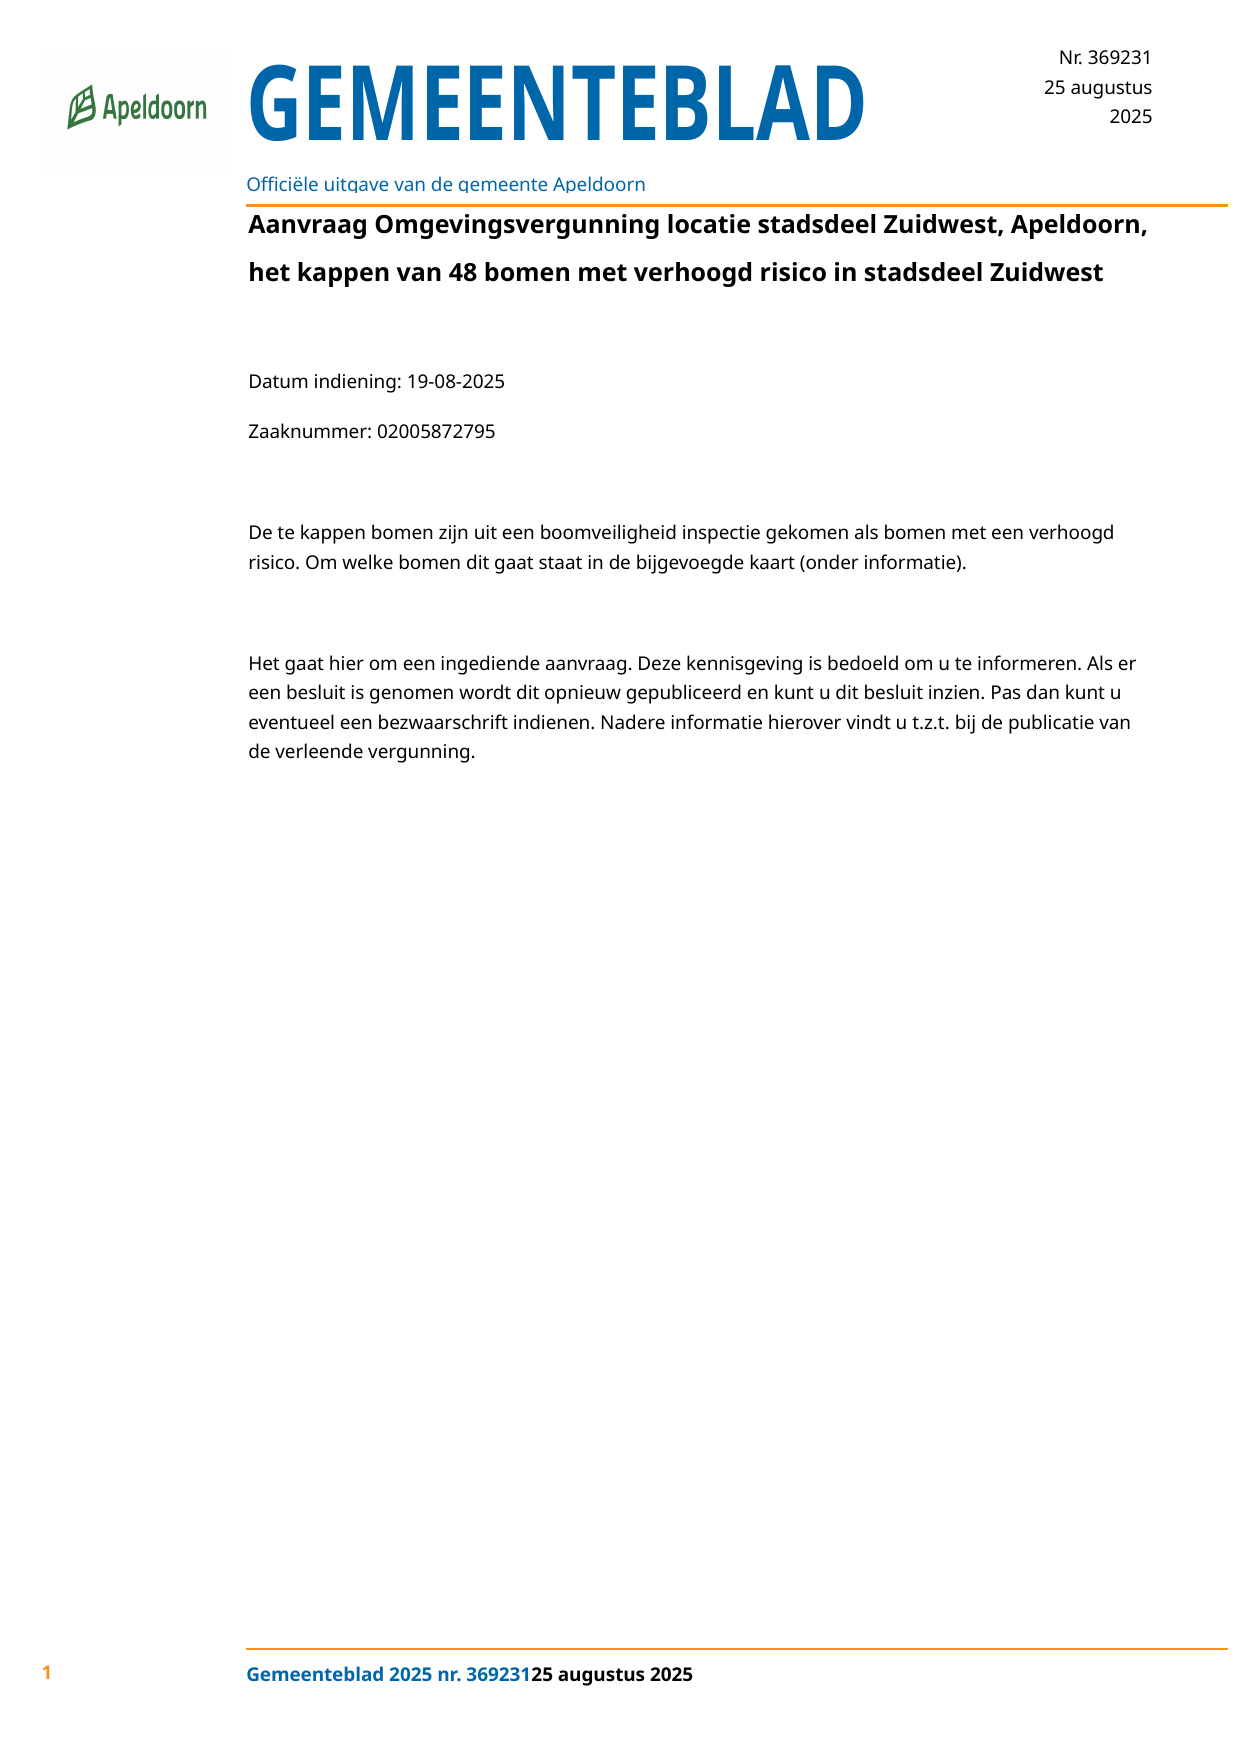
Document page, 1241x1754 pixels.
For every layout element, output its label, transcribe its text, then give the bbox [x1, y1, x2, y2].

text De te kappen bomen zijn uit een boomveiligheid inspectie gekomen als bomen met een verhoogd risico. Om welke bomen dit gaat staat in de bijgevoegde kaart (onder informatie). [248, 519, 1152, 575]
text Zaaknummer: 02005872795 [248, 419, 1152, 444]
text Het gaat hier om een ingediende aanvraag. Deze kennisgeving is bedoeld om u te informeren. Als er een besluit is genomen wordt dit opnieuw gepubliceerd en kunt u dit besluit inzien. Pas dan kunt u eventueel een bezwaarschrift indienen. Nadere informatie hierover vindt u t.z.t. bij de publicatie van de verleende vergunning. [248, 650, 1152, 764]
picture [41, 47, 231, 172]
text Datum indiening: 19-08-2025 [248, 368, 1152, 394]
text Aanvraag Omgevingsvergunning locatie stadsdeel Zuidwest, Apeldoorn, het kappen van 48 bomen met verhoogd risico in stadsdeel Zuidwest [248, 207, 1152, 288]
